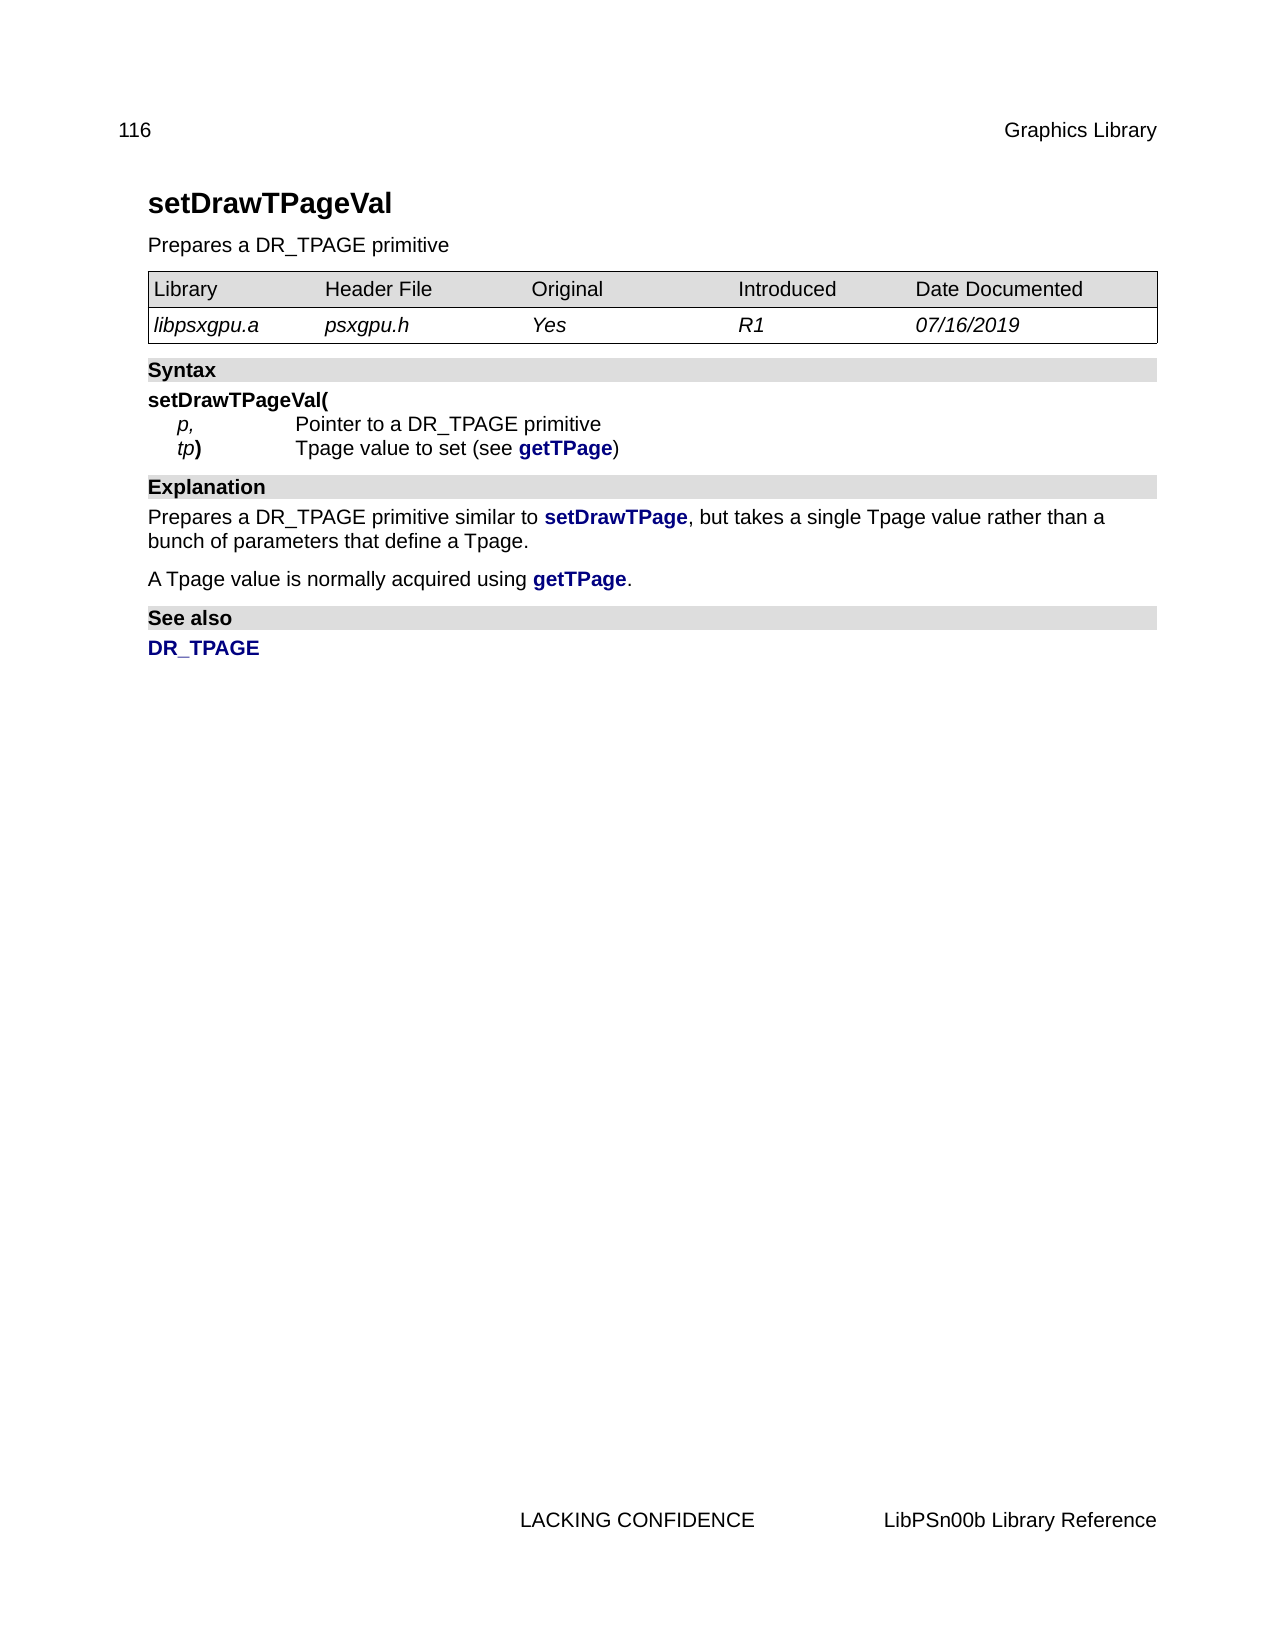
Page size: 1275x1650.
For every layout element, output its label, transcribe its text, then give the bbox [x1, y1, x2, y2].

text Prepares a DR_TPAGE primitive [148, 232, 1157, 256]
subtitle Syntax [148, 358, 1157, 382]
subtitle See also [148, 606, 1157, 630]
text Prepares a DR_TPAGE primitive similar to setDrawTPage, but takes a single Tpage value rather than a bunch of parameters that define a Tpage. [148, 504, 1157, 552]
text Library Header File Original Introduced Date Documented [149, 272, 1157, 307]
text tp) Tpage value to set (see getTPage) [148, 436, 1157, 460]
text A Tpage value is normally acquired using getTPage. [148, 567, 1157, 591]
text p, Pointer to a DR_TPAGE primitive [148, 412, 1157, 436]
text libpsxgpu.a psxgpu.h Yes R1 07/16/2019 [149, 308, 1157, 343]
subtitle Explanation [148, 475, 1157, 499]
text DR_TPAGE [148, 636, 1157, 660]
text setDrawTPageVal( [148, 388, 1157, 412]
subtitle setDrawTPageVal [148, 186, 1157, 220]
